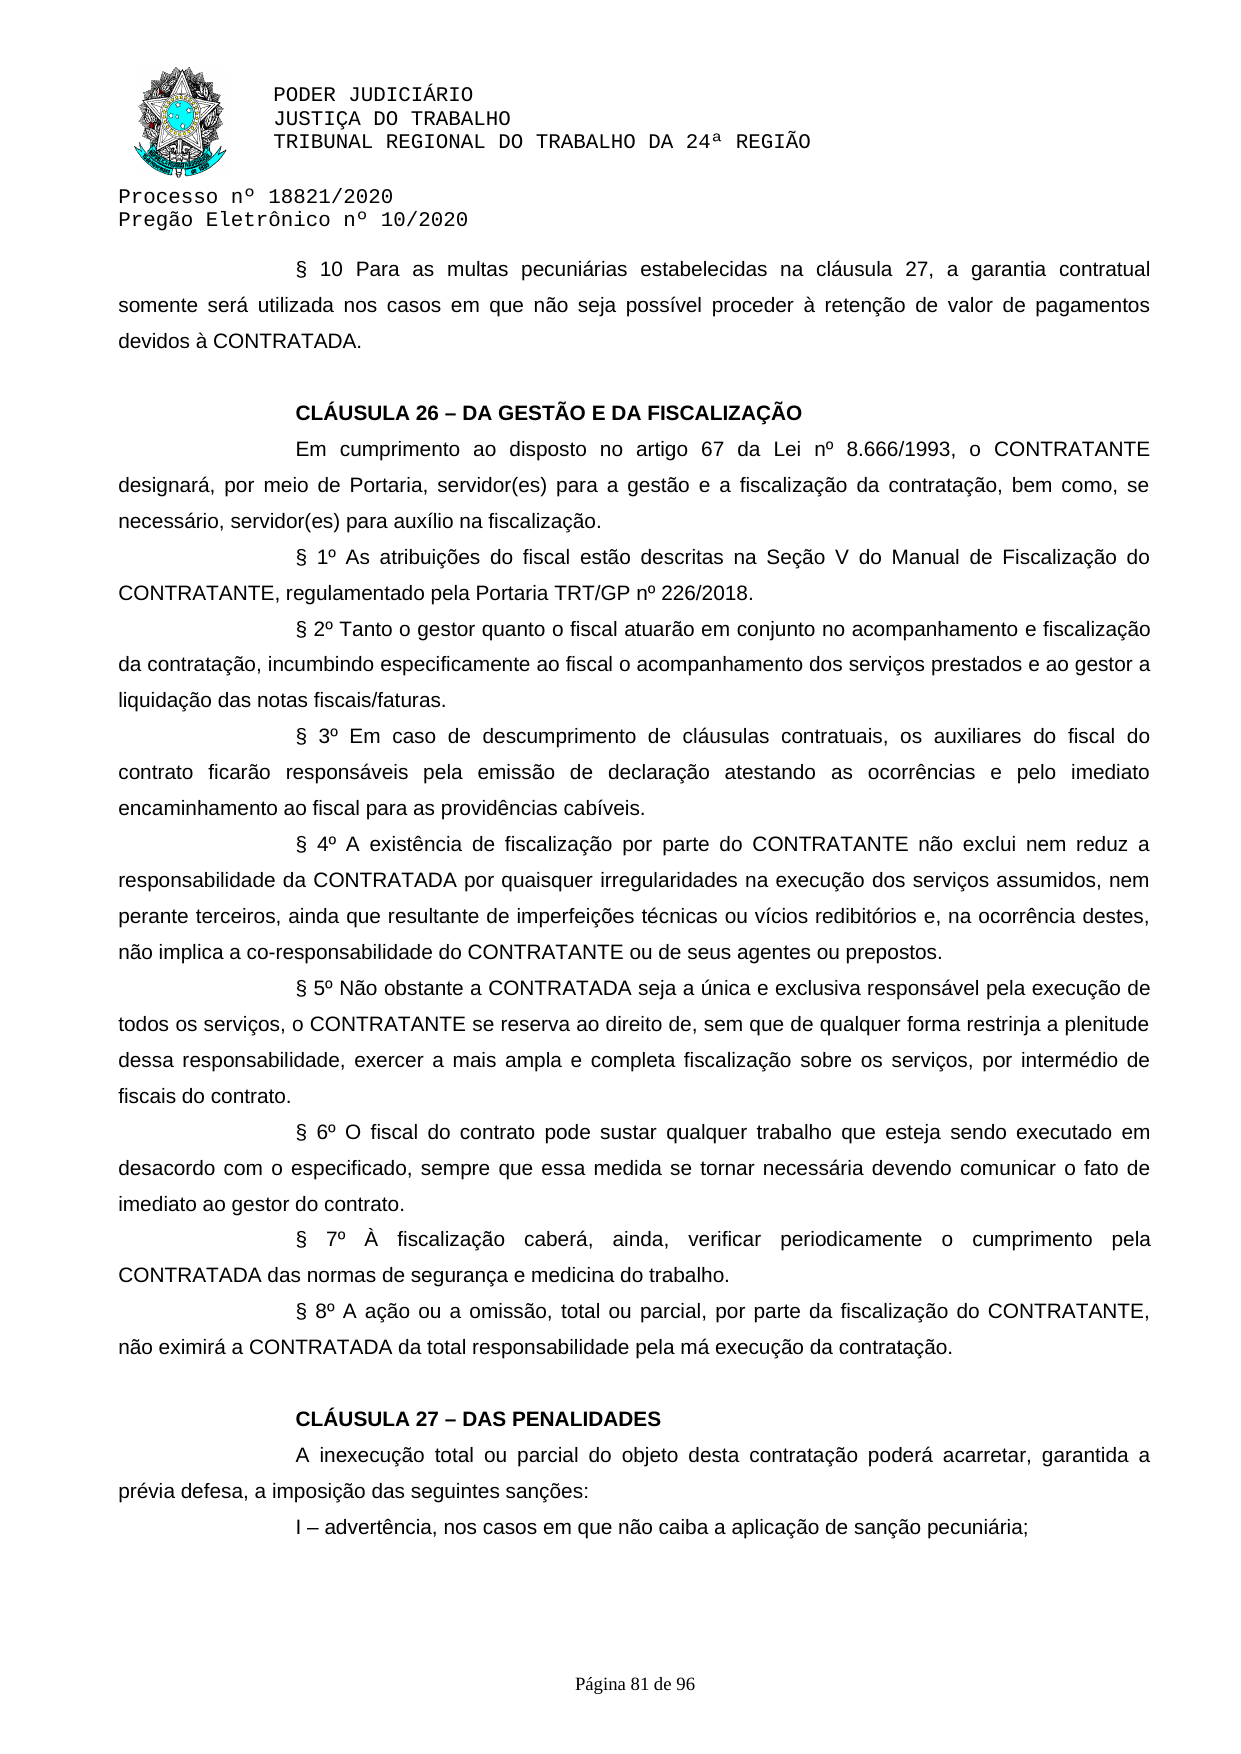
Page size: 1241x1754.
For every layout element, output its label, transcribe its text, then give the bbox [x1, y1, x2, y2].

text § 10 Para as multas pecuniárias estabelecidas na cláusula 27, a garantia contratual somente será utilizada nos casos em que não seja possível proceder à retenção de valor de pagamentos devidos à CONTRATADA. [118, 257, 1152, 353]
text § 5º Não obstante a CONTRATADA seja a única e exclusiva responsável pela execução de todos os serviços, o CONTRATANTE se reserva ao direito de, sem que de qualquer forma restrinja a plenitude dessa responsabilidade, exercer a mais ampla e completa fiscalização sobre os serviços, por intermédio de fiscais do contrato. [118, 976, 1152, 1107]
text I – advertência, nos casos em que não caiba a aplicação de sanção pecuniária; [118, 1515, 1152, 1539]
text § 8º A ação ou a omissão, total ou parcial, por parte da fiscalização do CONTRATANTE, não eximirá a CONTRATADA da total responsabilidade pela má execução da contratação. [118, 1299, 1152, 1359]
text CLÁUSULA 27 – DAS PENALIDADES [118, 1407, 1152, 1431]
text § 1º As atribuições do fiscal estão descritas na Seção V do Manual de Fiscalização do CONTRATANTE, regulamentado pela Portaria TRT/GP nº 226/2018. [118, 544, 1152, 604]
text § 6º O fiscal do contrato pode sustar qualquer trabalho que esteja sendo executado em desacordo com o especificado, sempre que essa medida se tornar necessária devendo comunicar o fato de imediato ao gestor do contrato. [118, 1119, 1152, 1215]
picture [133, 66, 228, 178]
text § 4º A existência de fiscalização por parte do CONTRATANTE não exclui nem reduz a responsabilidade da CONTRATADA por quaisquer irregularidades na execução dos serviços assumidos, nem perante terceiros, ainda que resultante de imperfeições técnicas ou vícios redibitórios e, na ocorrência destes, não implica a co-responsabilidade do CONTRATANTE ou de seus agentes ou prepostos. [118, 832, 1152, 964]
text CLÁUSULA 26 – DA GESTÃO E DA FISCALIZAÇÃO [118, 401, 1152, 425]
text A inexecução total ou parcial do objeto desta contratação poderá acarretar, garantida a prévia defesa, a imposição das seguintes sanções: [118, 1443, 1152, 1503]
text § 7º À fiscalização caberá, ainda, verificar periodicamente o cumprimento pela CONTRATADA das normas de segurança e medicina do trabalho. [118, 1227, 1152, 1287]
text § 3º Em caso de descumprimento de cláusulas contratuais, os auxiliares do fiscal do contrato ficarão responsáveis pela emissão de declaração atestando as ocorrências e pelo imediato encaminhamento ao fiscal para as providências cabíveis. [118, 724, 1152, 820]
text § 2º Tanto o gestor quanto o fiscal atuarão em conjunto no acompanhamento e fiscalização da contratação, incumbindo especificamente ao fiscal o acompanhamento dos serviços prestados e ao gestor a liquidação das notas fiscais/faturas. [118, 616, 1152, 712]
text Em cumprimento ao disposto no artigo 67 da Lei nº 8.666/1993, o CONTRATANTE designará, por meio de Portaria, servidor(es) para a gestão e a fiscalização da contratação, bem como, se necessário, servidor(es) para auxílio na fiscalização. [118, 437, 1152, 532]
